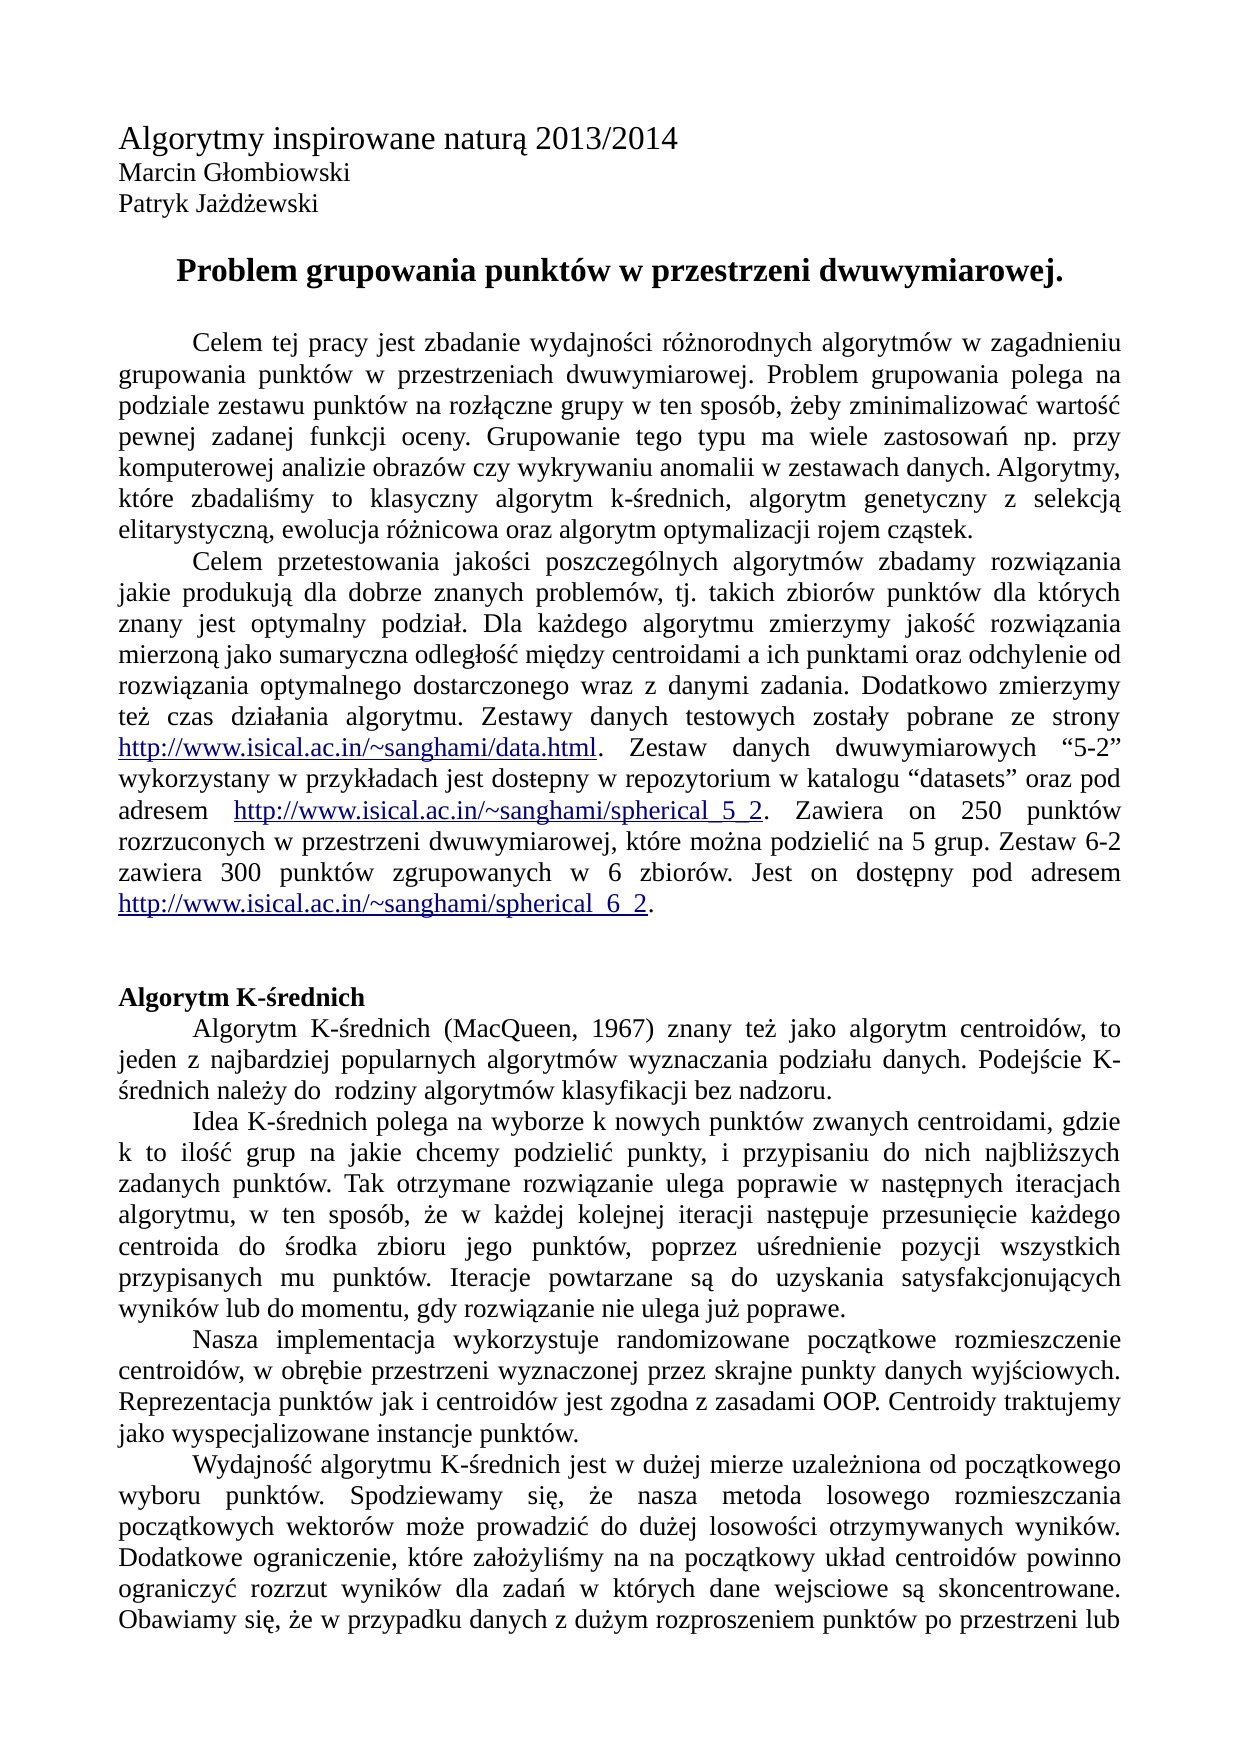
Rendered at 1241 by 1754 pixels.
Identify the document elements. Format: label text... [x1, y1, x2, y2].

text Celem tej pracy jest zbadanie wydajności różnorodnych algorytmów w zagadnieniu grupowania punktów w przestrzeniach dwuwymiarowej. Problem grupowania polega na podziale zestawu punktów na rozłączne grupy w ten sposób, żeby zminimalizować wartość pewnej zadanej funkcji oceny. Grupowanie tego typu ma wiele zastosowań np. przy komputerowej analizie obrazów czy wykrywaniu anomalii w zestawach danych. Algorytmy, które zbadaliśmy to klasyczny algorytm k-średnich, algorytm genetyczny z selekcją elitarystyczną, ewolucja różnicowa oraz algorytm optymalizacji rojem cząstek. [118, 327, 1122, 544]
text Wydajność algorytmu K-średnich jest w dużej mierze uzależniona od początkowego wyboru punktów. Spodziewamy się, że nasza metoda losowego rozmieszczania początkowych wektorów może prowadzić do dużej losowości otrzymywanych wyników. Dodatkowe ograniczenie, które założyliśmy na na początkowy układ centroidów powinno ograniczyć rozrzut wyników dla zadań w których dane wejsciowe są skoncentrowane. Obawiamy się, że w przypadku danych z dużym rozproszeniem punktów po przestrzeni lub [118, 1448, 1122, 1635]
text Problem grupowania punktów w przestrzeni dwuwymiarowej. [118, 250, 1122, 288]
text Algorytm K-średnich (MacQueen, 1967) znany też jako algorytm centroidów, to jeden z najbardziej popularnych algorytmów wyznaczania podziału danych. Podejście K-średnich należy do rodziny algorytmów klasyfikacji bez nadzoru. [118, 1012, 1122, 1105]
text Marcin Głombiowski [118, 156, 1122, 188]
text Celem przetestowania jakości poszczególnych algorytmów zbadamy rozwiązania jakie produkują dla dobrze znanych problemów, tj. takich zbiorów punktów dla których znany jest optymalny podział. Dla każdego algorytmu zmierzymy jakość rozwiązania mierzoną jako sumaryczna odległość między centroidami a ich punktami oraz odchylenie od rozwiązania optymalnego dostarczonego wraz z danymi zadania. Dodatkowo zmierzymy też czas działania algorytmu. Zestawy danych testowych zostały pobrane ze strony http://www.isical.ac.in/~sanghami/data.html. Zestaw danych dwuwymiarowych “5-2” wykorzystany w przykładach jest dosŧepny w repozytorium w katalogu “datasets” oraz pod adresem http://www.isical.ac.in/~sanghami/spherical_5_2. Zawiera on 250 punktów rozrzuconych w przestrzeni dwuwymiarowej, które można podzielić na 5 grup. Zestaw 6-2 zawiera 300 punktów zgrupowanych w 6 zbiorów. Jest on dostępny pod adresem http://www.isical.ac.in/~sanghami/spherical_6_2. [118, 544, 1122, 918]
text Algorytmy inspirowane naturą 2013/2014 [118, 118, 1122, 156]
text Nasza implementacja wykorzystuje randomizowane początkowe rozmieszczenie centroidów, w obrębie przestrzeni wyznaczonej przez skrajne punkty danych wyjściowych. Reprezentacja punktów jak i centroidów jest zgodna z zasadami OOP. Centroidy traktujemy jako wyspecjalizowane instancje punktów. [118, 1323, 1122, 1448]
text Algorytm K-średnich [118, 981, 1122, 1012]
text Patryk Jażdżewski [118, 188, 1122, 219]
text Idea K-średnich polega na wyborze k nowych punktów zwanych centroidami, gdzie k to ilość grup na jakie chcemy podzielić punkty, i przypisaniu do nich najbliższych zadanych punktów. Tak otrzymane rozwiązanie ulega poprawie w następnych iteracjach algorytmu, w ten sposób, że w każdej kolejnej iteracji następuje przesunięcie każdego centroida do środka zbioru jego punktów, poprzez uśrednienie pozycji wszystkich przypisanych mu punktów. Iteracje powtarzane są do uzyskania satysfakcjonujących wyników lub do momentu, gdy rozwiązanie nie ulega już poprawe. [118, 1105, 1122, 1323]
